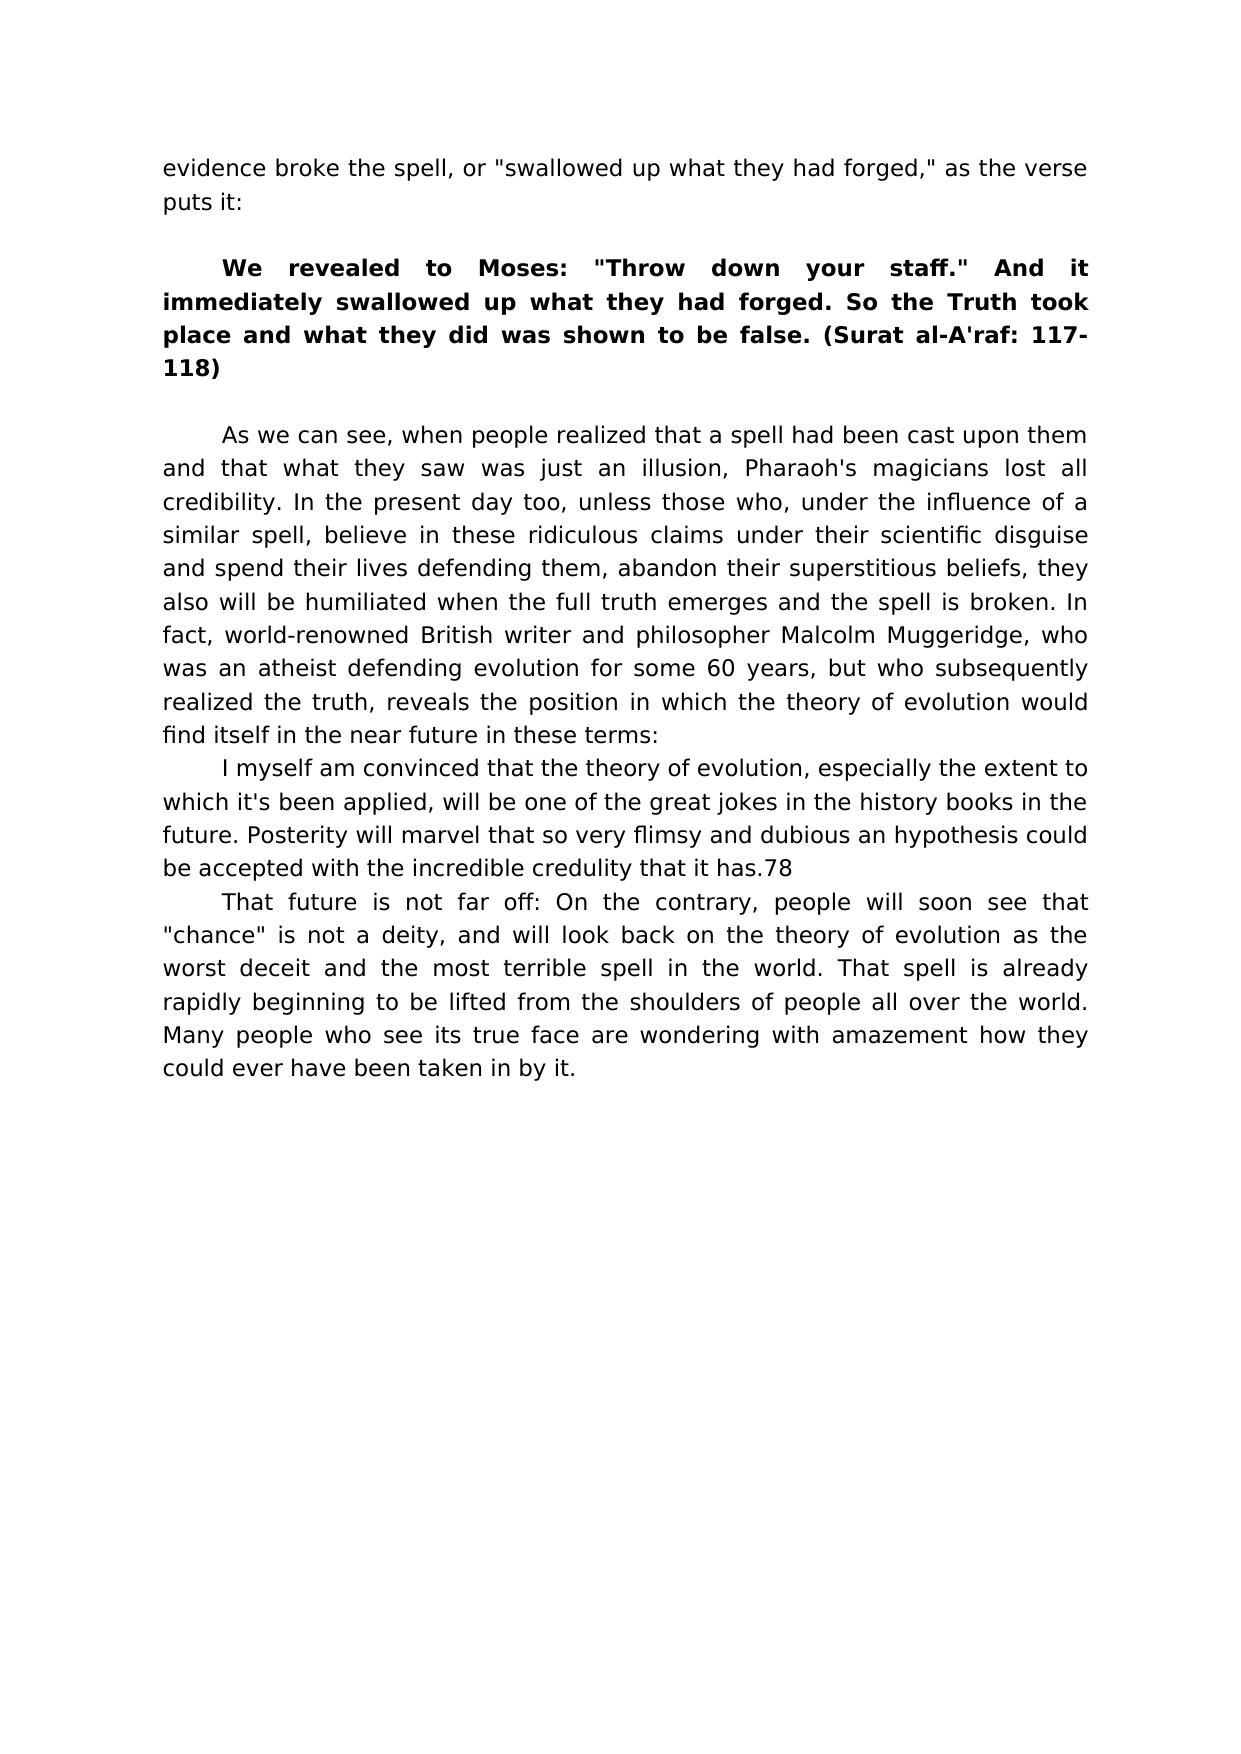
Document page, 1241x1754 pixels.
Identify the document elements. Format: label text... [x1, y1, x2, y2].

text We revealed to Moses: "Throw down your staff." And it immediately swallowed up what they had forged. So the Truth took place and what they did was shown to be false. (Surat al-A'raf: 117-118) [162, 250, 1090, 383]
text That future is not far off: On the contrary, people will soon see that "chance" is not a deity, and will look back on the theory of evolution as the worst deceit and the most terrible spell in the world. That spell is already rapidly beginning to be lifted from the shoulders of people all over the world. Many people who see its true face are wondering with amazement how they could ever have been taken in by it. [162, 883, 1090, 1083]
text I myself am convinced that the theory of evolution, especially the extent to which it's been applied, will be one of the great jokes in the history books in the future. Posterity will marvel that so very flimsy and dubious an hypothesis could be accepted with the incredible credulity that it has.78 [162, 750, 1090, 883]
text As we can see, when people realized that a spell had been cast upon them and that what they saw was just an illusion, Pharaoh's magicians lost all credibility. In the present day too, unless those who, under the influence of a similar spell, believe in these ridiculous claims under their scientific disguise and spend their lives defending them, abandon their superstitious beliefs, they also will be humiliated when the full truth emerges and the spell is broken. In fact, world-renowned British writer and philosopher Malcolm Muggeridge, who was an atheist defending evolution for some 60 years, but who subsequently realized the truth, reveals the position in which the theory of evolution would find itself in the near future in these terms: [162, 417, 1090, 750]
text evidence broke the spell, or "swallowed up what they had forged," as the verse puts it: [162, 150, 1090, 217]
